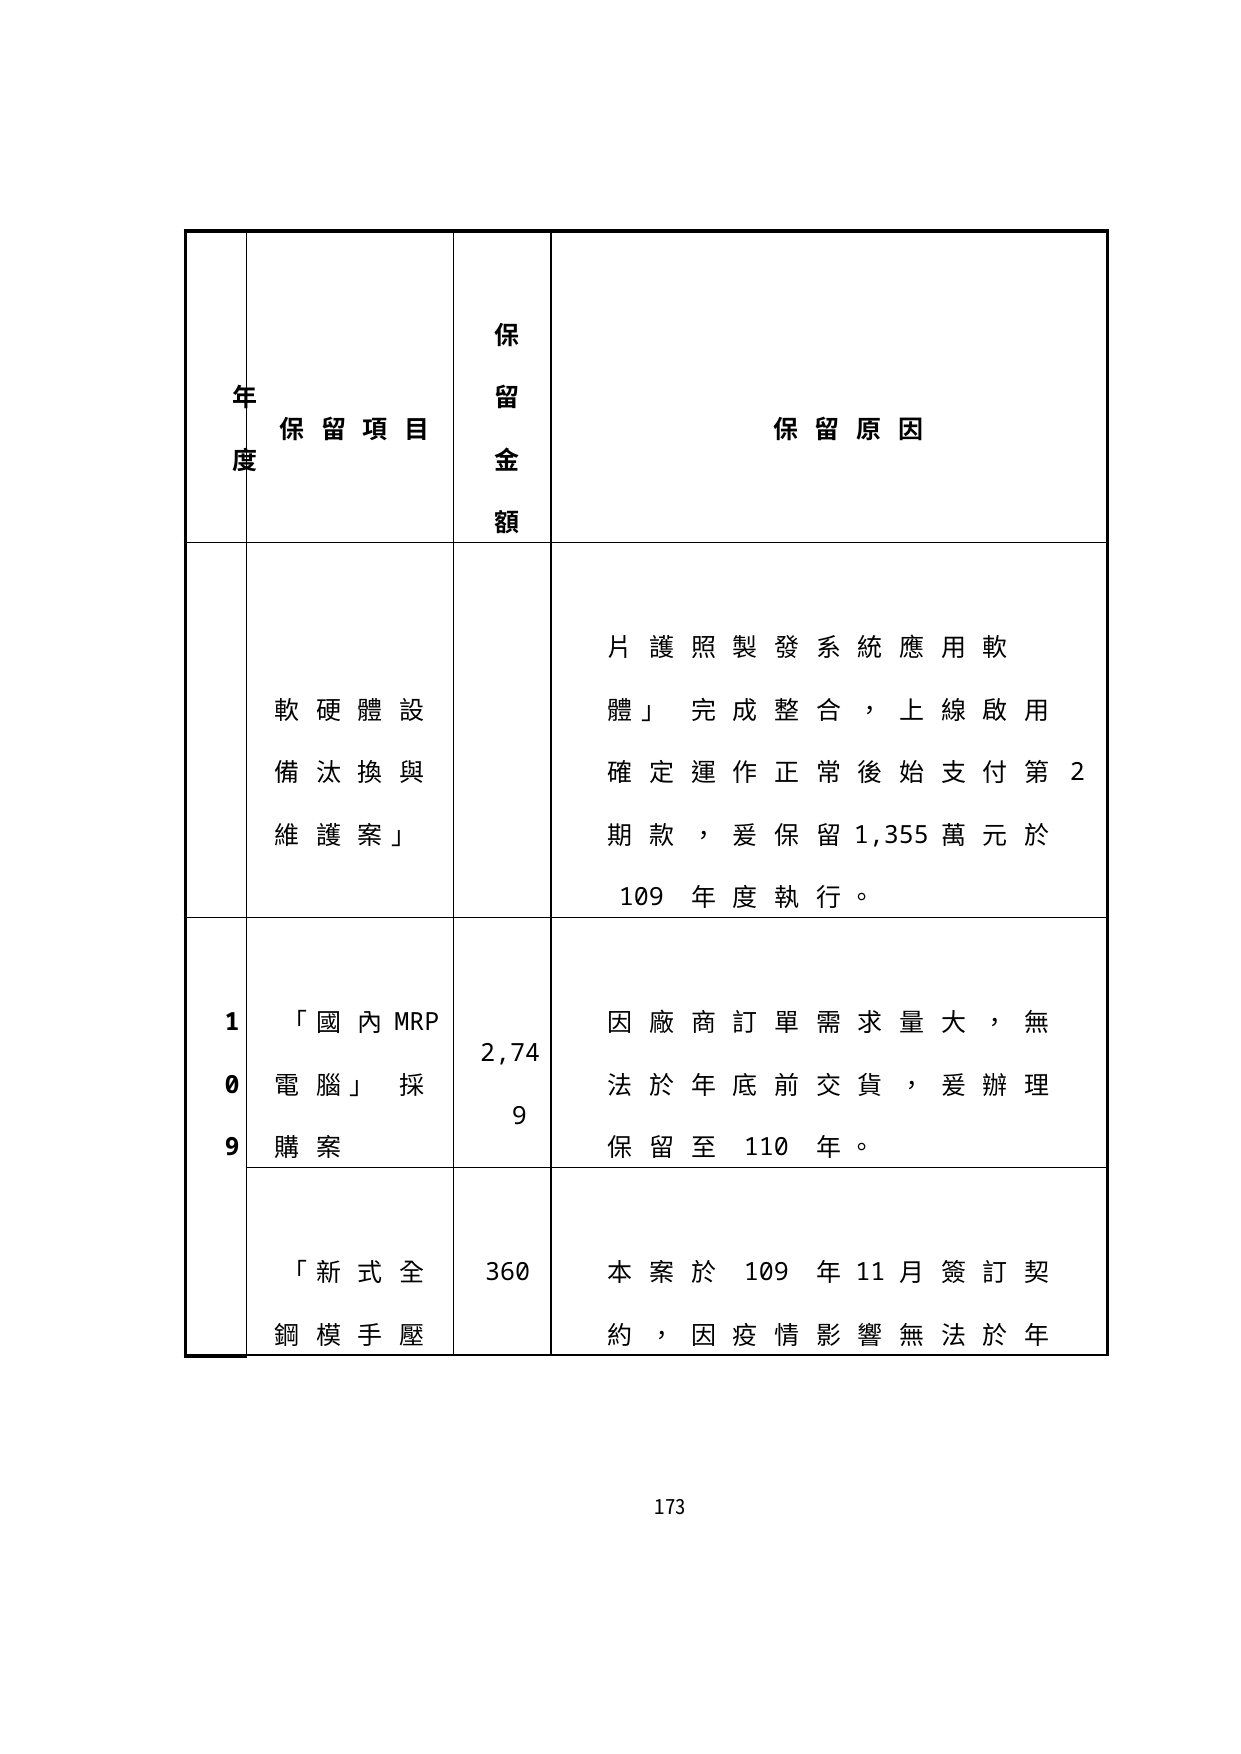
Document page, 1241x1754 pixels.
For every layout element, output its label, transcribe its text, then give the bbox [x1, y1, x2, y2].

table_header 保留原因 [552, 233, 1106, 542]
table_header 保留項目 [247, 233, 453, 542]
table_cell 本案於109年11月簽訂契約，因疫情影響無法於年 [552, 1168, 1106, 1354]
table_cell [454, 543, 550, 917]
table_cell 2,749 [454, 918, 550, 1167]
table_cell 片護照製發系統應用軟體」完成整合，上線啟用確定運作正常後始支付第2期款，爰保留1,355萬元於109年度執行。 [552, 543, 1106, 917]
table_cell 軟硬體設備汰換與維護案」 [247, 543, 453, 917]
table_cell 「國內MRP電腦」採購案 [247, 918, 453, 1167]
table_cell 360 [454, 1168, 550, 1354]
table_header 保留金額 [454, 233, 550, 542]
table_cell 因廠商訂單需求量大，無法於年底前交貨，爰辦理保留至110年。 [552, 918, 1106, 1167]
table_header 年度 [187, 233, 246, 542]
table_cell 109 [187, 918, 246, 1354]
table_cell 「新式全鋼模手壓 [247, 1168, 453, 1354]
table_cell [187, 543, 246, 917]
